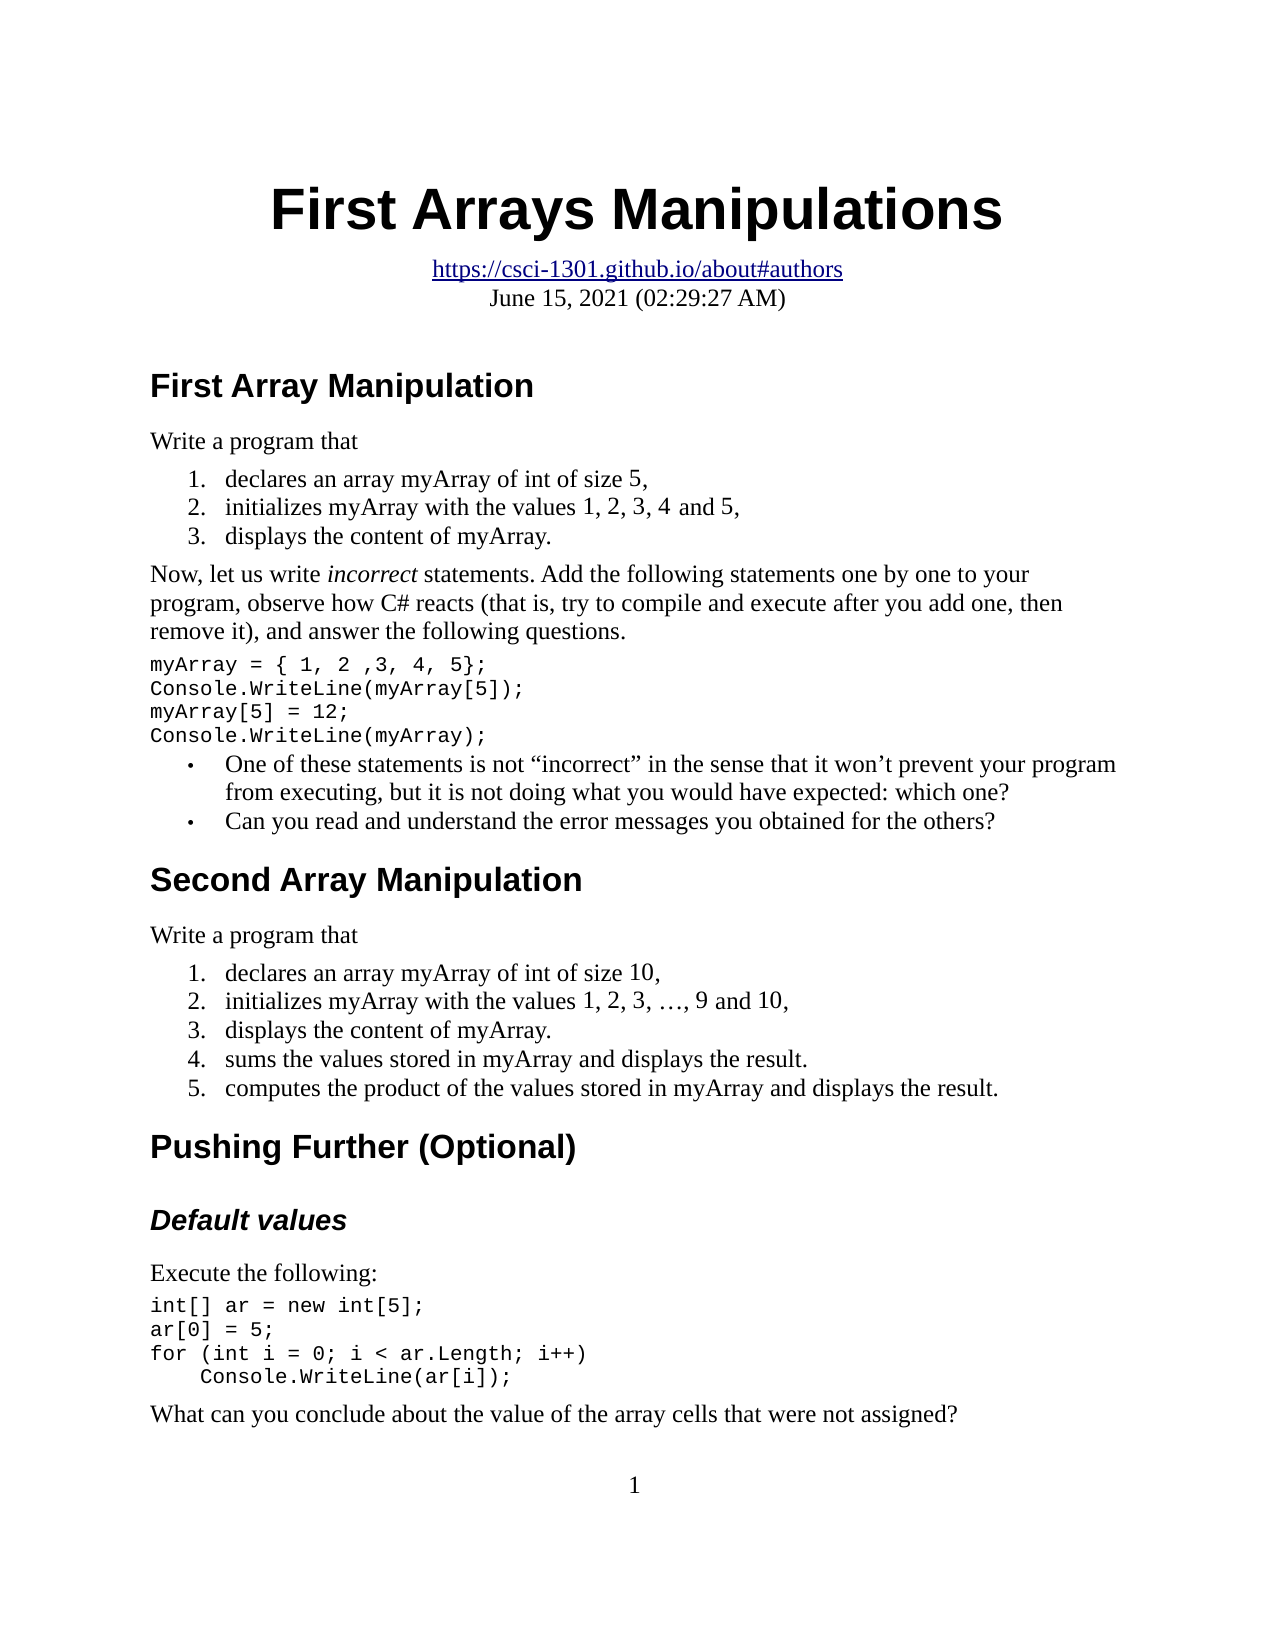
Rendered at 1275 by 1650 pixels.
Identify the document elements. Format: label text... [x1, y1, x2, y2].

list computes the product of the values stored in myArray and displays the result. [187, 1073, 1125, 1101]
text Write a program that [150, 426, 1125, 455]
title First Arrays Manipulations [150, 175, 1125, 242]
list declares an array myArray of int of size , [187, 464, 1125, 492]
text https://csci-1301.github.io/about#authors [150, 254, 1125, 283]
list One of these statements is not “incorrect” in the sense that it won’t prevent your program from executing, but it is not doing what you would have expected: which one? [187, 749, 1125, 806]
text for (int i = 0; i < ar.Length; i++) [150, 1343, 1125, 1366]
text June 15, 2021 (02:29:27 AM) [150, 283, 1125, 312]
text Console.WriteLine(myArray[5]); [150, 678, 1125, 701]
list initializes myArray with the values , , , …, and , [187, 986, 1125, 1015]
text int[] ar = new int[5]; [150, 1295, 1125, 1319]
text Execute the following: [150, 1258, 1125, 1286]
text Console.WriteLine(myArray); [150, 725, 1125, 749]
list displays the content of myArray. [187, 521, 1125, 550]
text ar[0] = 5; [150, 1319, 1125, 1343]
subtitle First Array Manipulation [150, 366, 1125, 404]
text myArray[5] = 12; [150, 701, 1125, 725]
list initializes myArray with the values , , , and , [187, 492, 1125, 521]
list Can you read and understand the error messages you obtained for the others? [187, 806, 1125, 835]
text myArray = { 1, 2 ,3, 4, 5}; [150, 654, 1125, 678]
subtitle Default values [150, 1203, 1125, 1236]
text What can you conclude about the value of the array cells that were not assigned? [150, 1399, 1125, 1428]
list sums the values stored in myArray and displays the result. [187, 1044, 1125, 1073]
subtitle Second Array Manipulation [150, 860, 1125, 898]
text Console.WriteLine(ar[i]); [150, 1366, 1125, 1390]
text Now, let us write incorrect statements. Add the following statements one by one to your program, observe how C# reacts (that is, try to compile and execute after you add one, then remove it), and answer the following questions. [150, 559, 1125, 645]
list declares an array myArray of int of size , [187, 958, 1125, 986]
list displays the content of myArray. [187, 1015, 1125, 1044]
subtitle Pushing Further (Optional) [150, 1126, 1125, 1165]
text Write a program that [150, 920, 1125, 949]
